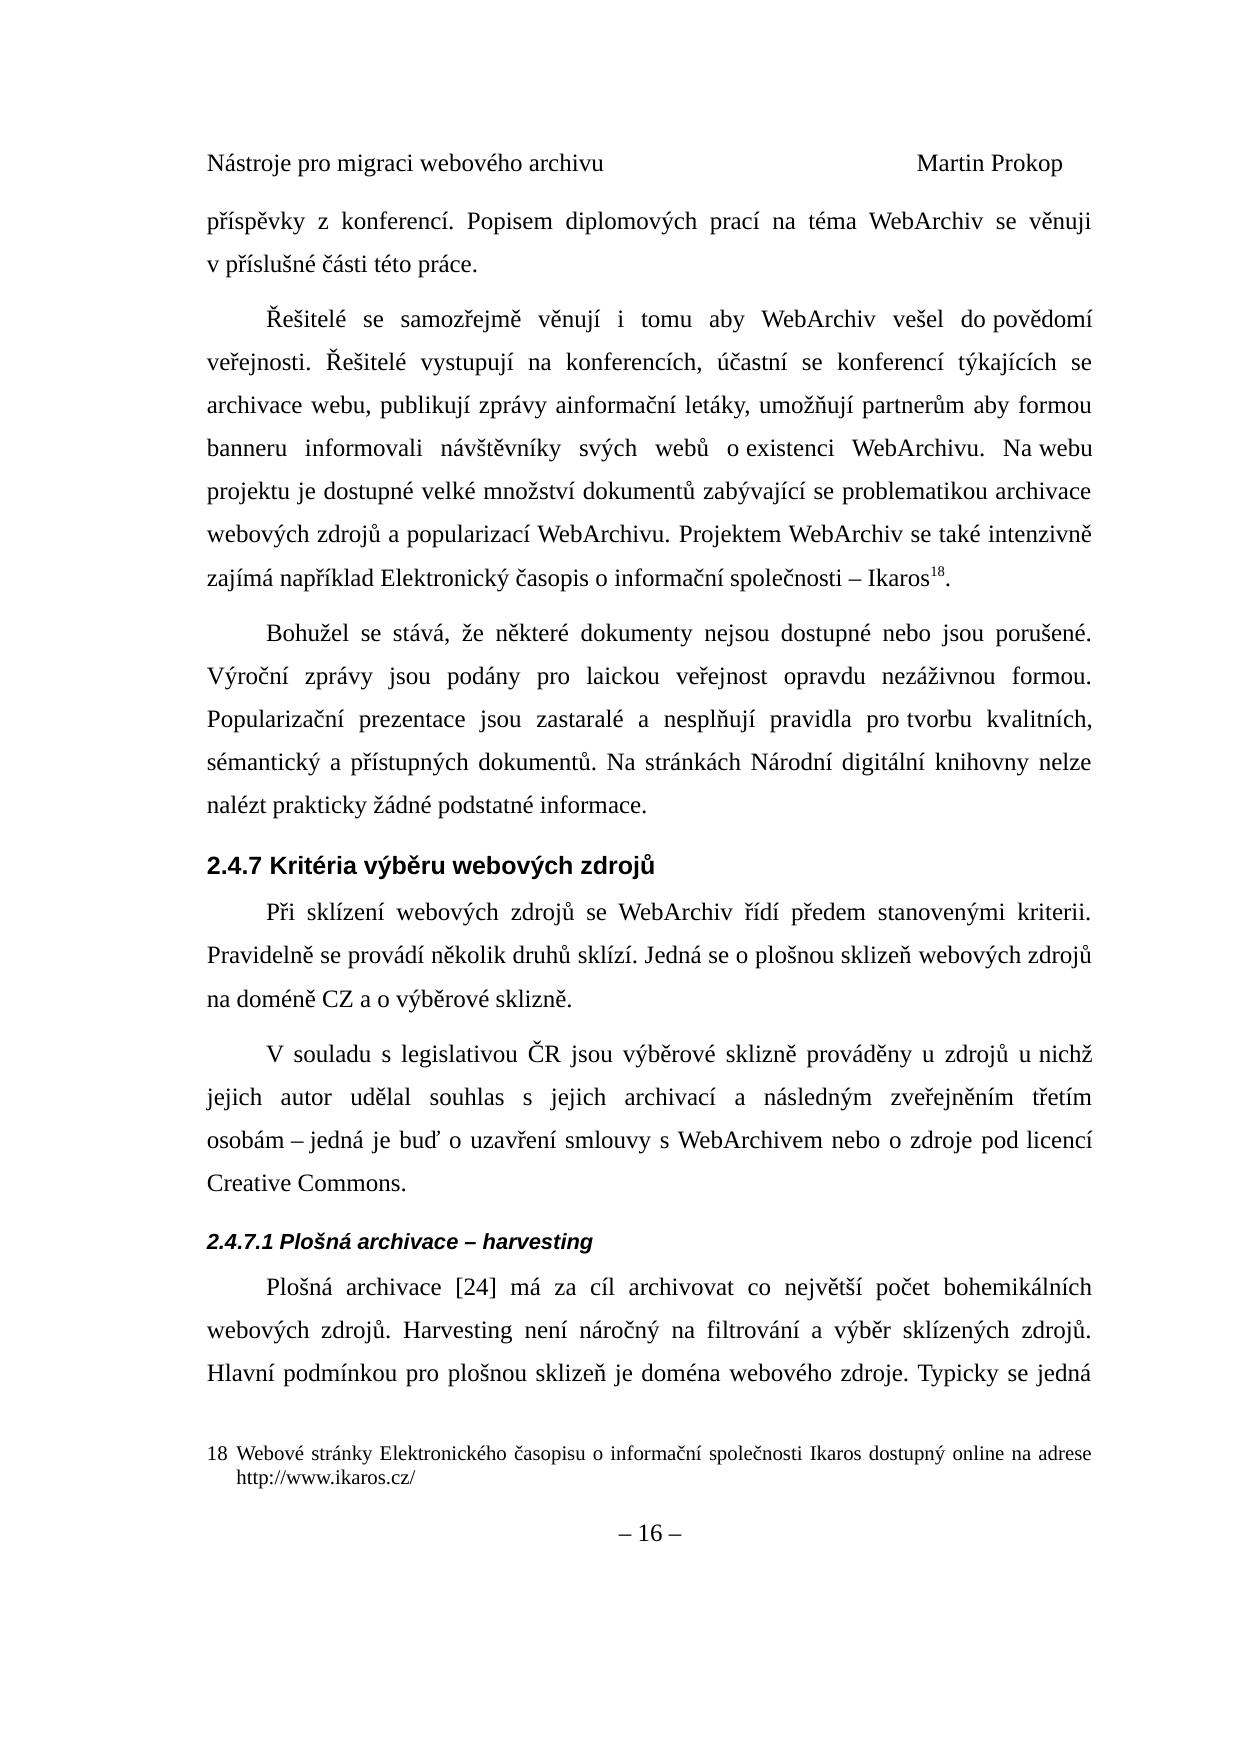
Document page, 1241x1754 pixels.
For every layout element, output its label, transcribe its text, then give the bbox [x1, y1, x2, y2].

text Při sklízení webových zdrojů se WebArchiv řídí předem stanovenými kriterii. Pravidelně se provádí několik druhů sklízí. Jedná se o plošnou sklizeň webových zdrojů na doméně CZ a o výběrové sklizně. [207, 897, 1093, 1012]
text Bohužel se stává, že některé dokumenty nejsou dostupné nebo jsou porušené. Výroční zprávy jsou podány pro laickou veřejnost opravdu nezáživnou formou. Popularizační prezentace jsou zastaralé a nesplňují pravidla pro tvorbu kvalitních, sémantický a přístupných dokumentů. Na stránkách Národní digitální knihovny nelze nalézt prakticky žádné podstatné informace. [207, 618, 1093, 819]
text Webové stránky Elektronického časopisu o informační společnosti Ikaros dostupný online na adrese http://www.ikaros.cz/ [207, 1441, 1093, 1489]
subtitle 2.4.7.1 Plošná archivace – harvesting [207, 1229, 1093, 1254]
text příspěvky z konferencí. Popisem diplomových prací na téma WebArchiv se věnuji v příslušné části této práce. [207, 206, 1093, 278]
text V souladu s legislativou ČR jsou výběrové sklizně prováděny u zdrojů u nichž jejich autor udělal souhlas s jejich archivací a následným zveřejněním třetím osobám – jedná je buď o uzavření smlouvy s WebArchivem nebo o zdroje pod licencí Creative Commons. [207, 1039, 1093, 1197]
text Plošná archivace [24] má za cíl archivovat co největší počet bohemikálních webových zdrojů. Harvesting není náročný na filtrování a výběr sklízených zdrojů. Hlavní podmínkou pro plošnou sklizeň je doména webového zdroje. Typicky se jedná [207, 1272, 1093, 1387]
text Řešitelé se samozřejmě věnují i tomu aby WebArchiv vešel do povědomí veřejnosti. Řešitelé vystupují na konferencích, účastní se konferencí týkajících se archivace webu, publikují zprávy ainformační letáky, umožňují partnerům aby formou banneru informovali návštěvníky svých webů o existenci WebArchivu. Na webu projektu je dostupné velké množství dokumentů zabývající se problematikou archivace webových zdrojů a popularizací WebArchivu. Projektem WebArchiv se také intenzivně zajímá například Elektronický časopis o informační společnosti – Ikaros. [207, 304, 1093, 591]
subtitle 2.4.7 Kritéria výběru webových zdrojů [207, 851, 1093, 880]
